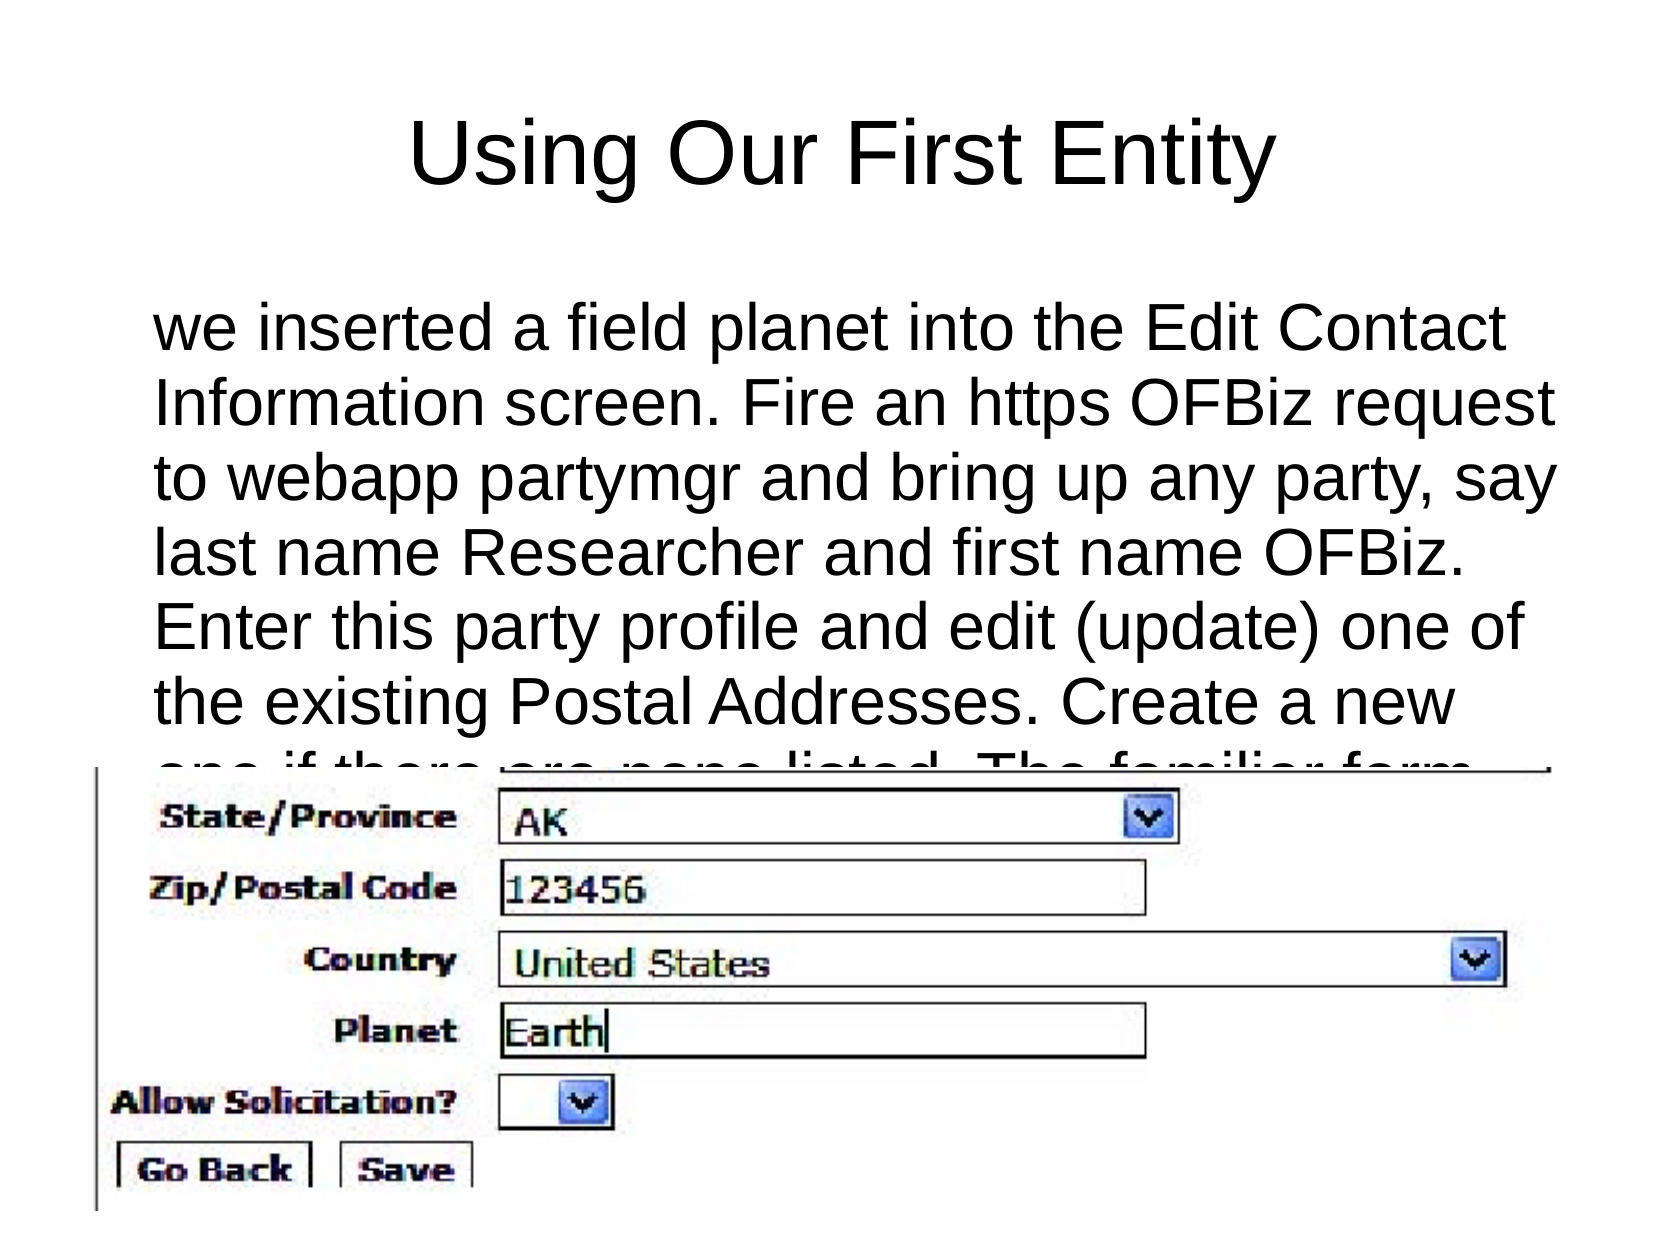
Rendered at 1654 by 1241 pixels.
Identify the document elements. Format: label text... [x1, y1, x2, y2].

picture [88, 767, 1587, 1211]
title Using Our First Entity [82, 56, 1571, 250]
list we inserted a field planet into the Edit Contact Information screen. Fire an https OFBiz request to webapp partymgr and bring up any party, say last name Researcher and first name OFBiz. Enter this party profile and edit (update) one of the existing Postal Addresses. Create a new one if there are none listed. The familiar form field planet should show up. It is currently a text field, for free-form text entry. [82, 290, 1571, 1109]
